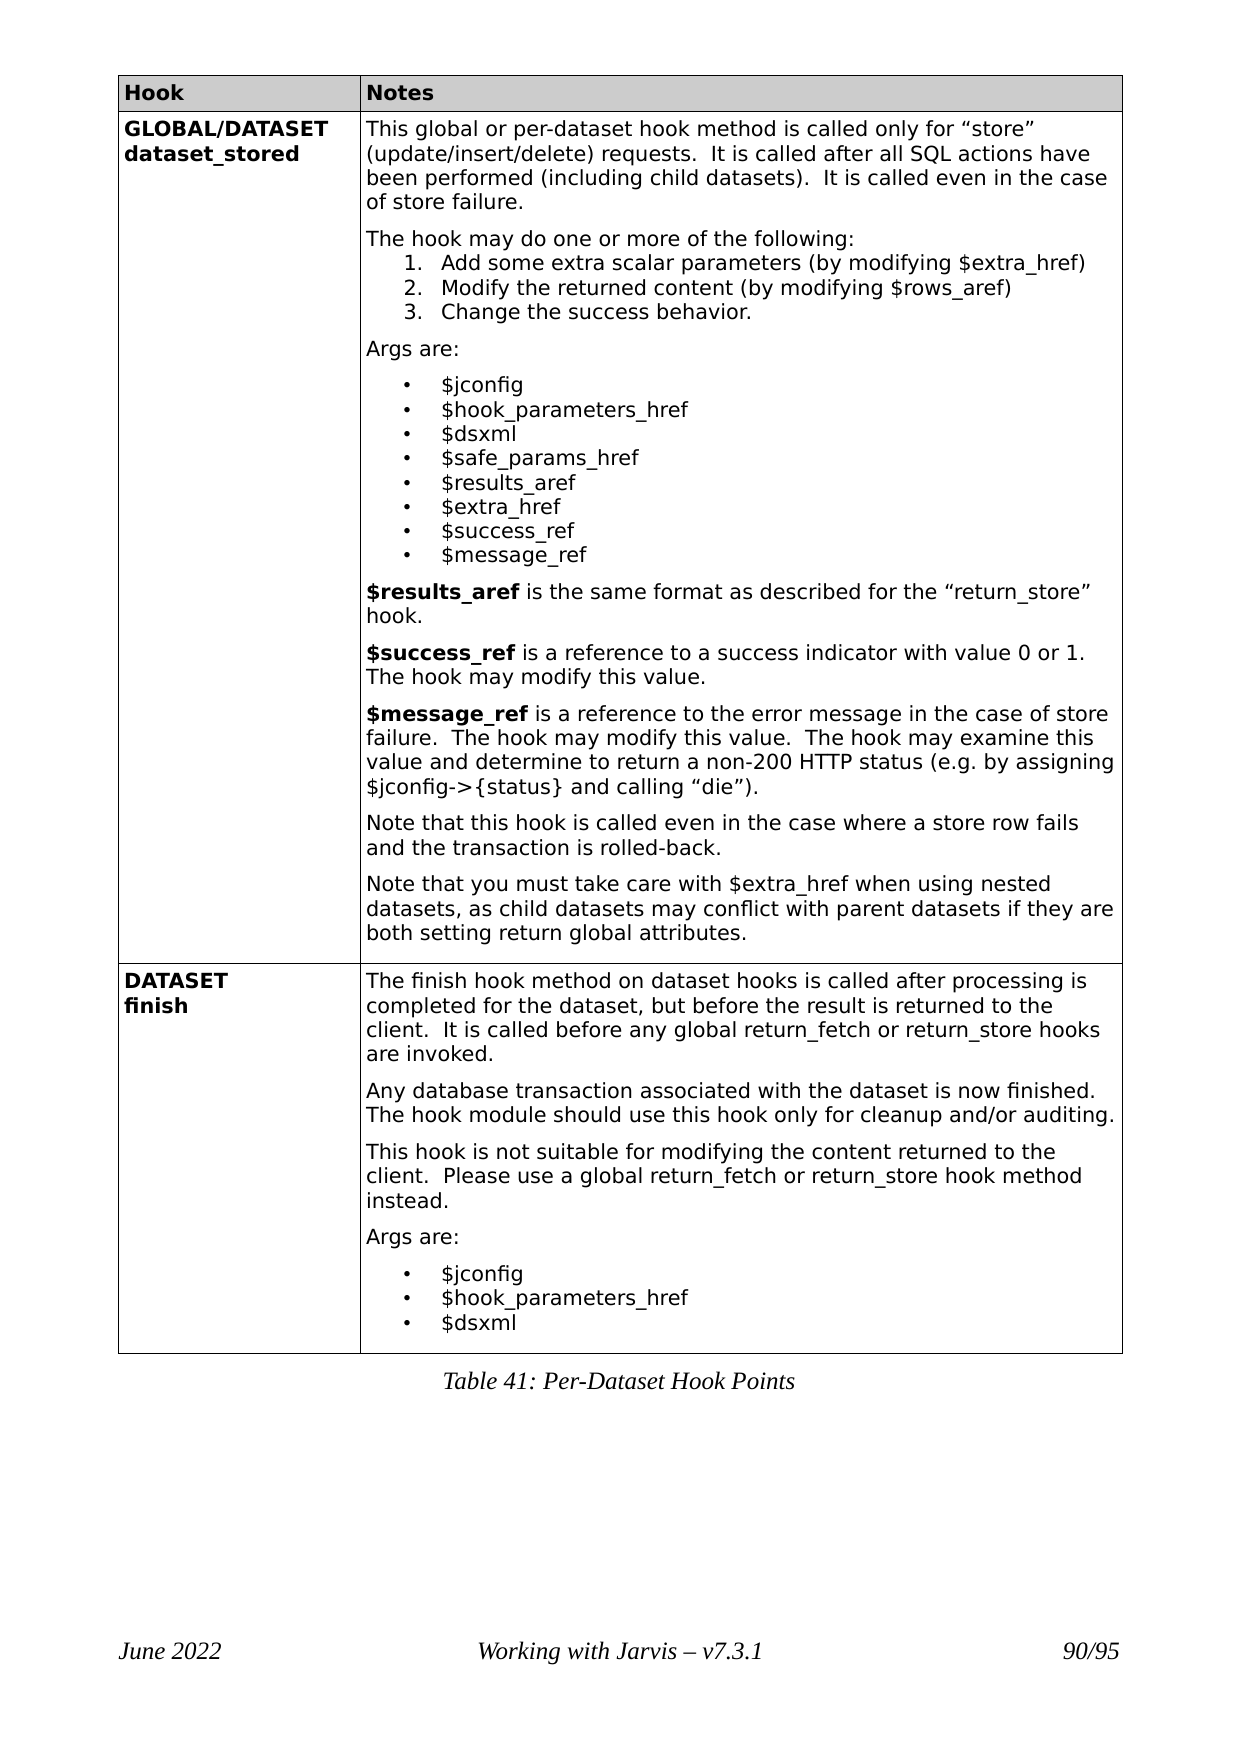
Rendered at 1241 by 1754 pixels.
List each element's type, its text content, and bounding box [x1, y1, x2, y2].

text Table 41: Per-Dataset Hook Points [118, 1366, 1122, 1395]
table_header Hook [119, 76, 360, 111]
table_cell DATASET finish [119, 964, 360, 1353]
table_header Notes [361, 76, 1122, 111]
table_cell GLOBAL/DATASET dataset_stored [119, 112, 360, 963]
table_cell The finish hook method on dataset hooks is called after processing is completed for the dataset, but before the result is returned to the client. It is called before any global return_fetch or return_store hooks are invoked. Any database transaction associated with the dataset is now finished. The hook module should use this hook only for cleanup and/or auditing. This hook is not suitable for modifying the content returned to the client. Please use a global return_fetch or return_store hook method instead. Args are: $jconfig $hook_parameters_href $dsxml [361, 964, 1122, 1353]
table_cell This global or per-dataset hook method is called only for “store” (update/insert/delete) requests. It is called after all SQL actions have been performed (including child datasets). It is called even in the case of store failure. The hook may do one or more of the following: Add some extra scalar parameters (by modifying $extra_href) Modify the returned content (by modifying $rows_aref) Change the success behavior. Args are: $jconfig $hook_parameters_href $dsxml $safe_params_href $results_aref $extra_href $success_ref $message_ref $results_aref is the same format as described for the “return_store” hook. $success_ref is a reference to a success indicator with value 0 or 1. The hook may modify this value. $message_ref is a reference to the error message in the case of store failure. The hook may modify this value. The hook may examine this value and determine to return a non-200 HTTP status (e.g. by assigning $jconfig->{status} and calling “die”). Note that this hook is called even in the case where a store row fails and the transaction is rolled-back. Note that you must take care with $extra_href when using nested datasets, as child datasets may conflict with parent datasets if they are both setting return global attributes. [361, 112, 1122, 963]
